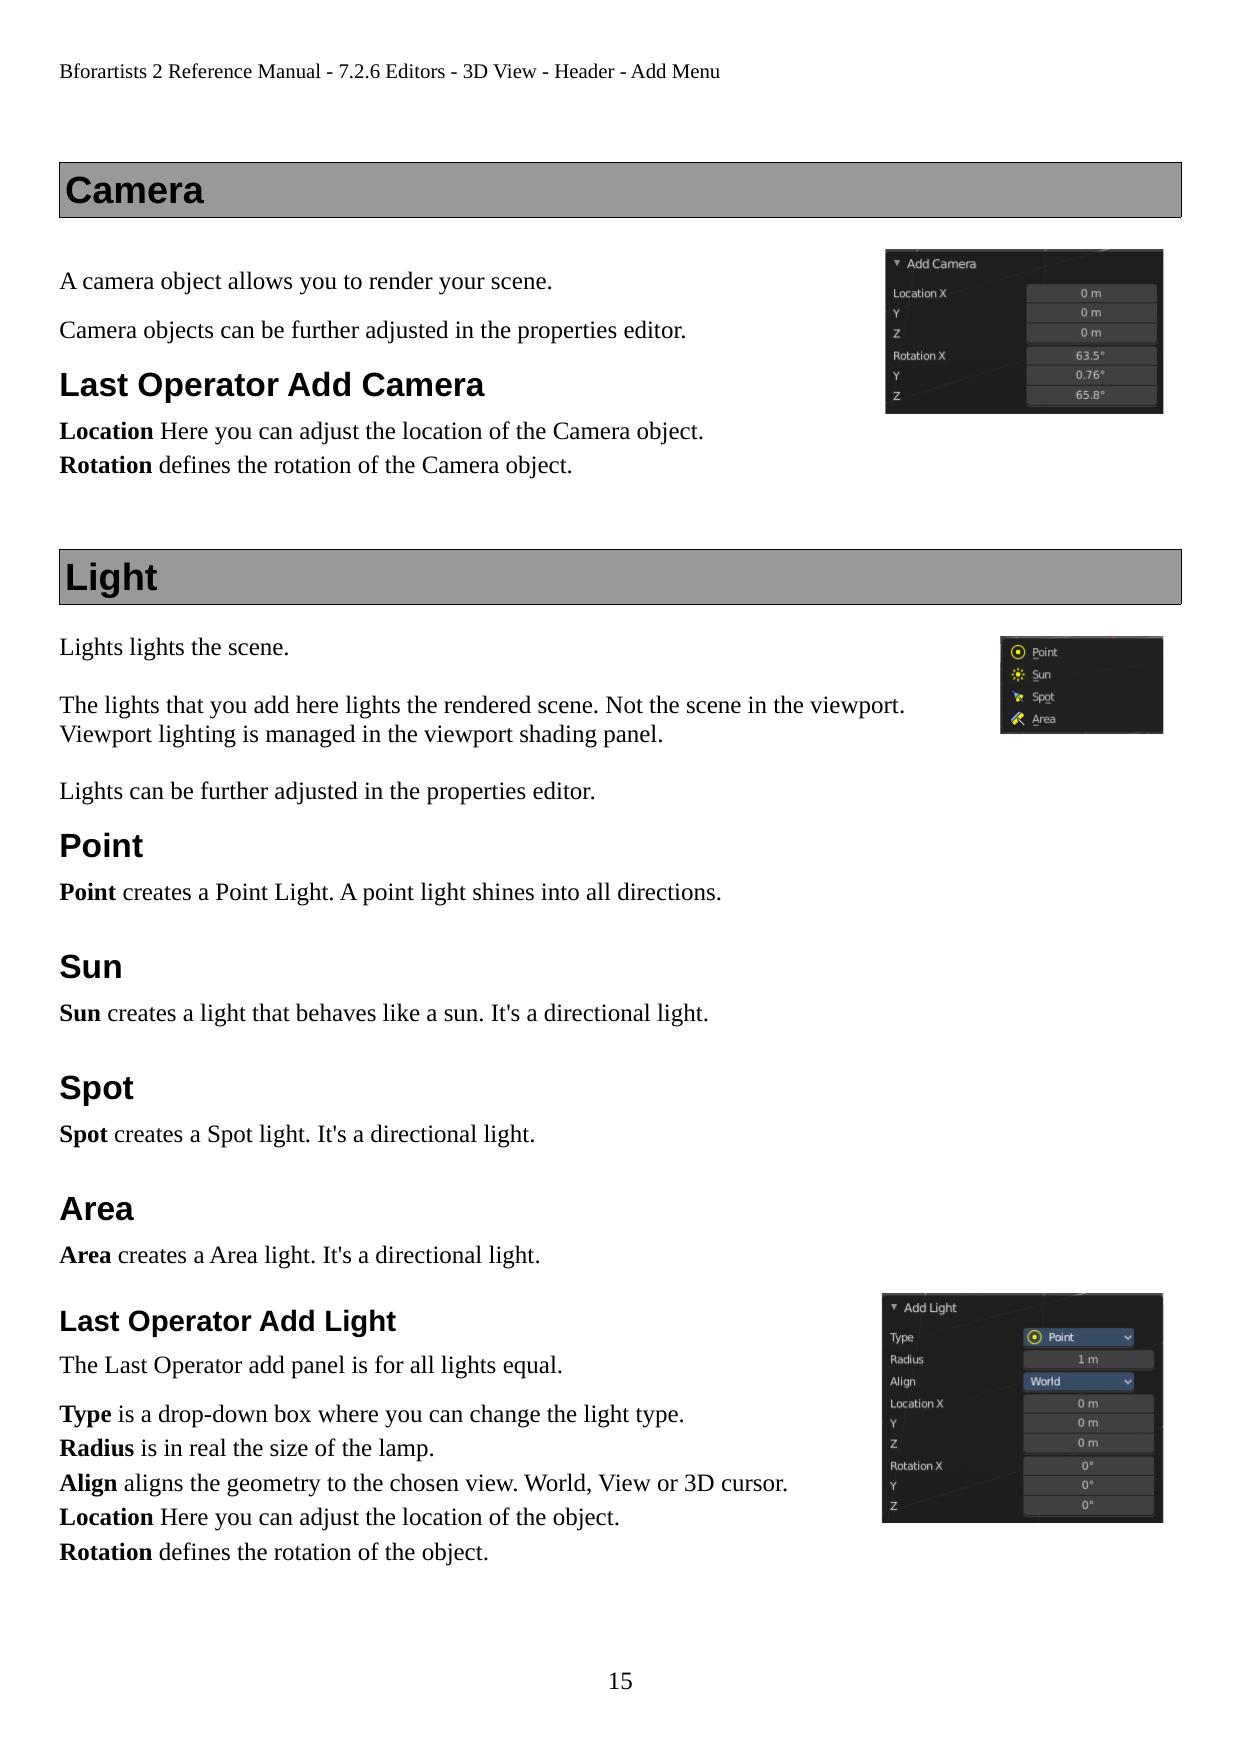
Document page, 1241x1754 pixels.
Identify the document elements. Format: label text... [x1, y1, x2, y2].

text A camera object allows you to render your scene. [59, 266, 885, 295]
subtitle Sun [59, 947, 1181, 986]
subtitle [1164, 1304, 1181, 1337]
picture [881, 1293, 1164, 1523]
text Point creates a Point Light. A point light shines into all directions. [59, 877, 1181, 906]
text The lights that you add here lights the rendered scene. Not the scene in the viewport. Viewport lighting is managed in the viewport shading panel. [59, 690, 1181, 747]
picture [885, 249, 1164, 414]
table_header Light [60, 550, 1181, 604]
subtitle Point [59, 826, 1181, 864]
text Area creates a Area light. It's a directional light. [59, 1240, 1181, 1269]
subtitle [1164, 365, 1181, 403]
table_header Camera [60, 163, 1181, 217]
text The Last Operator add panel is for all lights equal. [59, 1350, 881, 1379]
subtitle Last Operator Add Light [59, 1304, 881, 1337]
text Type is a drop-down box where you can change the light type. Radius is in real the size of the lamp. Align aligns the geometry to the chosen view. World, View or 3D cursor. Location Here you can adjust the location of the object. Rotation defines the rotation of the object. [59, 1399, 1181, 1566]
text Lights can be further adjusted in the properties editor. [59, 776, 1181, 805]
subtitle Area [59, 1189, 1181, 1228]
text Spot creates a Spot light. It's a directional light. [59, 1119, 1181, 1148]
subtitle Last Operator Add Camera [59, 365, 885, 403]
picture [1000, 636, 1164, 734]
text Camera objects can be further adjusted in the properties editor. [59, 315, 885, 344]
subtitle Spot [59, 1068, 1181, 1107]
text Sun creates a light that behaves like a sun. It's a directional light. [59, 998, 1181, 1027]
text Location Here you can adjust the location of the Camera object. Rotation defines the rotation of the Camera object. [59, 416, 1181, 479]
text Lights lights the scene. [59, 632, 1181, 661]
